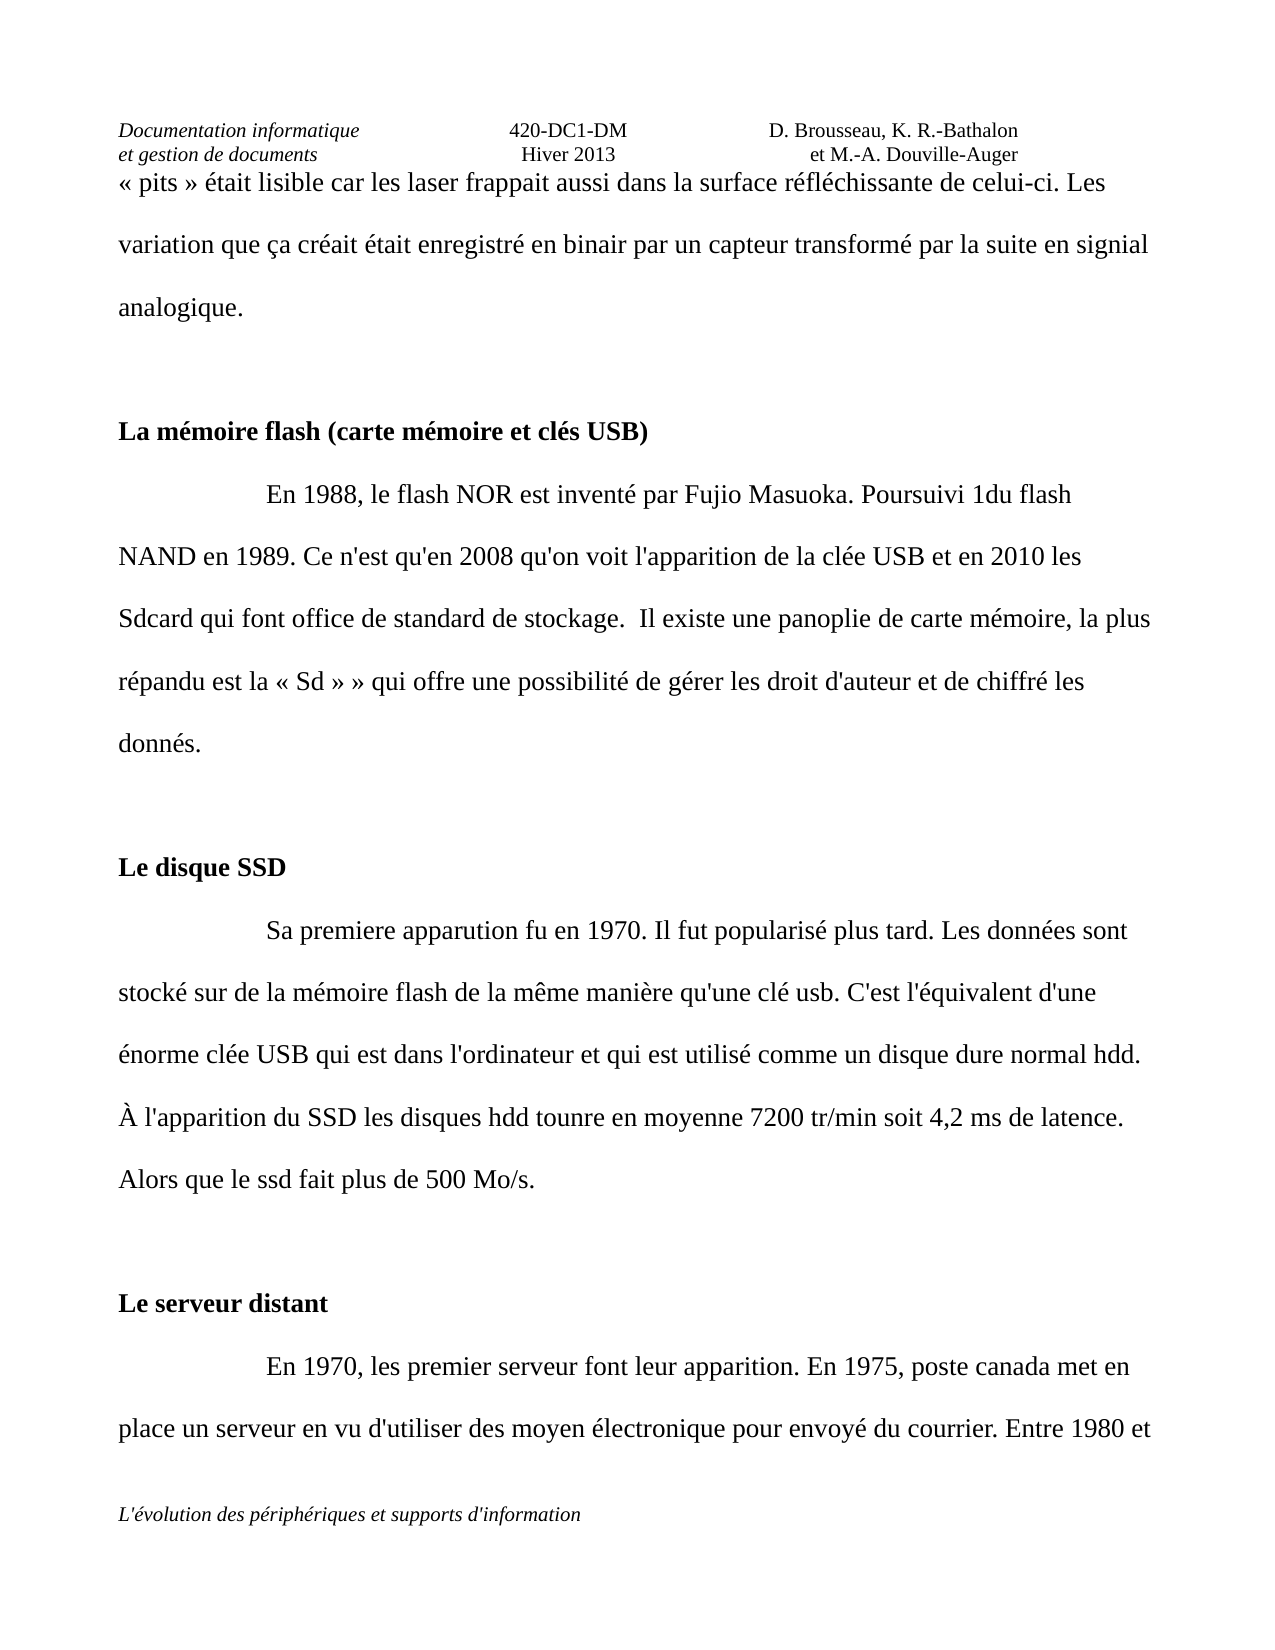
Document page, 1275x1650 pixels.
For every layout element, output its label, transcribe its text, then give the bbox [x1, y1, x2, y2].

text En 1988, le flash NOR est inventé par Fujio Masuoka. Poursuivi 1du flash NAND en 1989. Ce n'est qu'en 2008 qu'on voit l'apparition de la clée USB et en 2010 les Sdcard qui font office de standard de stockage. Il existe une panoplie de carte mémoire, la plus répandu est la « Sd » » qui offre une possibilité de gérer les droit d'auteur et de chiffré les donnés. [118, 478, 1157, 758]
text « pits » était lisible car les laser frappait aussi dans la surface réfléchissante de celui-ci. Les variation que ça créait était enregistré en binair par un capteur transformé par la suite en signial analogique. [118, 166, 1157, 322]
text Sa premiere apparution fu en 1970. Il fut popularisé plus tard. Les données sont stocké sur de la mémoire flash de la même manière qu'une clé usb. C'est l'équivalent d'une énorme clée USB qui est dans l'ordinateur et qui est utilisé comme un disque dure normal hdd. À l'apparition du SSD les disques hdd tounre en moyenne 7200 tr/min soit 4,2 ms de latence. Alors que le ssd fait plus de 500 Mo/s. [118, 914, 1157, 1194]
text En 1970, les premier serveur font leur apparition. En 1975, poste canada met en place un serveur en vu d'utiliser des moyen électronique pour envoyé du courrier. Entre 1980 et [118, 1350, 1157, 1443]
text Le disque SSD [118, 851, 1157, 883]
text La mémoire flash (carte mémoire et clés USB) [118, 415, 1157, 447]
text Le serveur distant [118, 1287, 1157, 1319]
